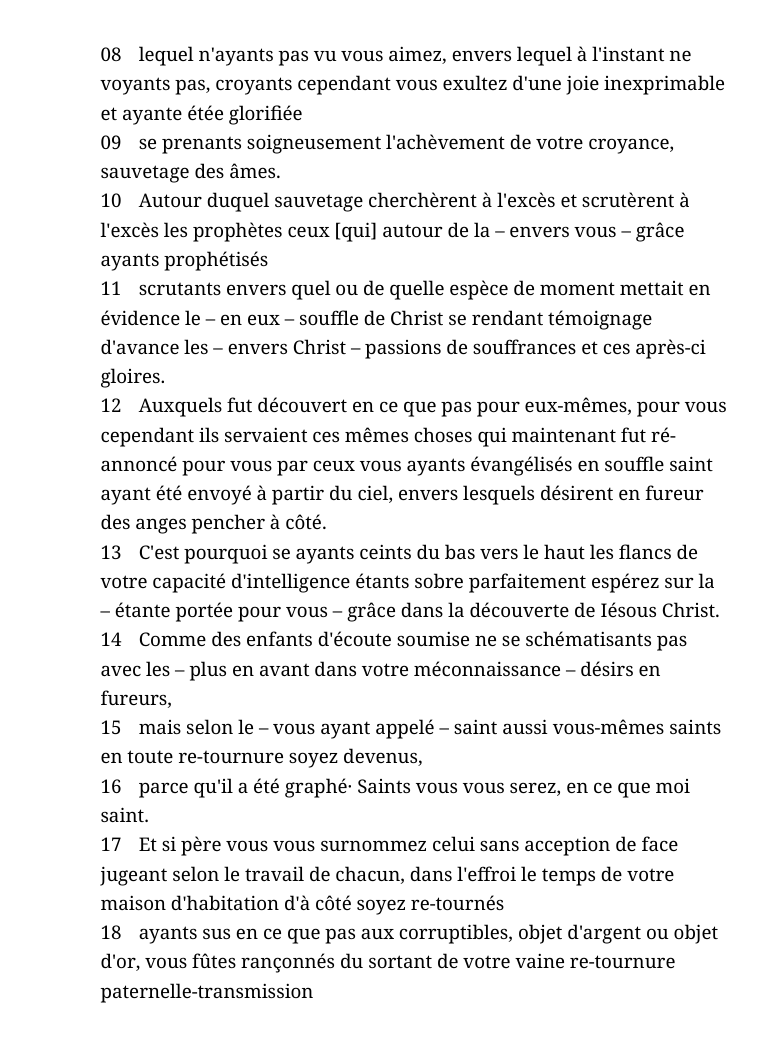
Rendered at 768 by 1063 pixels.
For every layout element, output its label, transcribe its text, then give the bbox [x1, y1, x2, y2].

text 08 lequel n'ayants pas vu vous aimez, envers lequel à l'instant ne voyants pas, croyants cependant vous exultez d'une joie inexprimable et ayante étée glorifiée 09 se prenants soigneusement l'achèvement de votre croyance, sauvetage des âmes. 10 Autour duquel sauvetage cherchèrent à l'excès et scrutèrent à l'excès les prophètes ceux [qui] autour de la – envers vous – grâce ayants prophétisés 11 scrutants envers quel ou de quelle espèce de moment mettait en évidence le – en eux – souffle de Christ se rendant témoignage d'avance les – envers Christ – passions de souffrances et ces après-ci gloires. 12 Auxquels fut découvert en ce que pas pour eux-mêmes, pour vous cependant ils servaient ces mêmes choses qui maintenant fut ré-annoncé pour vous par ceux vous ayants évangélisés en souffle saint ayant été envoyé à partir du ciel, envers lesquels désirent en fureur des anges pencher à côté. 13 C'est pourquoi se ayants ceints du bas vers le haut les flancs de votre capacité d'intelligence étants sobre parfaitement espérez sur la – étante portée pour vous – grâce dans la découverte de Iésous Christ. 14 Comme des enfants d'écoute soumise ne se schématisants pas avec les – plus en avant dans votre méconnaissance – désirs en fureurs, 15 mais selon le – vous ayant appelé – saint aussi vous-mêmes saints en toute re-tournure soyez devenus, 16 parce qu'il a été graphé· Saints vous vous serez, en ce que moi saint. 17 Et si père vous vous surnommez celui sans acception de face jugeant selon le travail de chacun, dans l'effroi le temps de votre maison d'habitation d'à côté soyez re-tournés 18 ayants sus en ce que pas aux corruptibles, objet d'argent ou objet d'or, vous fûtes rançonnés du sortant de votre vaine re-tournure paternelle-transmission [100, 41, 729, 1003]
